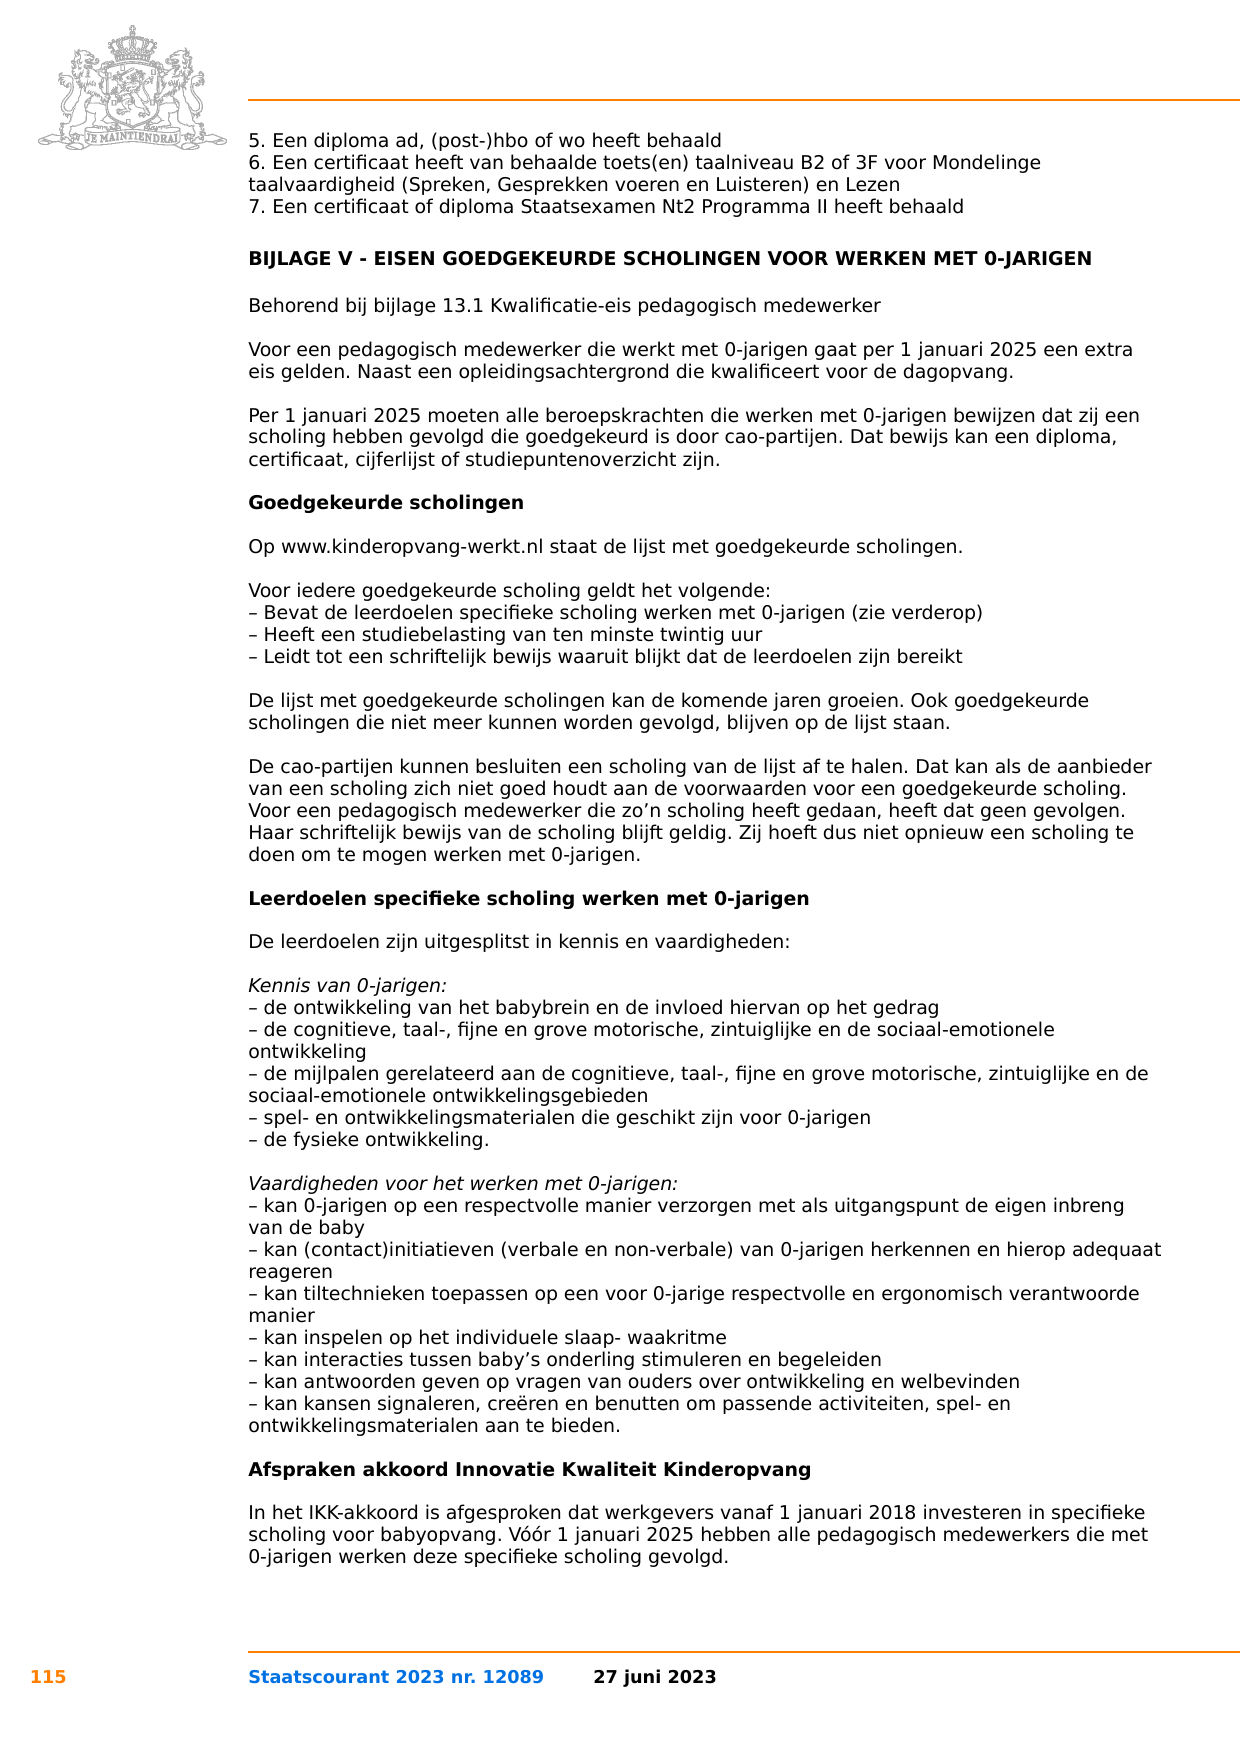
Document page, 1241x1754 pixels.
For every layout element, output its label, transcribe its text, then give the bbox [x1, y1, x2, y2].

subtitle Goedgekeurde scholingen [248, 492, 1163, 514]
text Behorend bij bijlage 13.1 Kwalificatie-eis pedagogisch medewerker [248, 295, 1163, 317]
text 5. Een diploma ad, (post-)hbo of wo heeft behaald [248, 130, 1163, 152]
text – de ontwikkeling van het babybrein en de invloed hiervan op het gedrag [248, 997, 1163, 1019]
subtitle BIJLAGE V - EISEN GOEDGEKEURDE SCHOLINGEN VOOR WERKEN MET 0-JARIGEN [248, 248, 1163, 270]
text Voor iedere goedgekeurde scholing geldt het volgende: [248, 580, 1163, 602]
text Vaardigheden voor het werken met 0-jarigen: [248, 1173, 1163, 1195]
text – kan tiltechnieken toepassen op een voor 0-jarige respectvolle en ergonomisch verantwoorde manier [248, 1283, 1163, 1327]
subtitle Afspraken akkoord Innovatie Kwaliteit Kinderopvang [248, 1458, 1163, 1480]
text Kennis van 0-jarigen: [248, 975, 1163, 997]
text – kan kansen signaleren, creëren en benutten om passende activiteiten, spel- en ontwikkelingsmaterialen aan te bieden. [248, 1393, 1163, 1437]
text – de cognitieve, taal-, fijne en grove motorische, zintuiglijke en de sociaal-emotionele ontwikkeling [248, 1019, 1163, 1063]
subtitle Leerdoelen specifieke scholing werken met 0-jarigen [248, 887, 1163, 909]
text 6. Een certificaat heeft van behaalde toets(en) taalniveau B2 of 3F voor Mondelinge taalvaardigheid (Spreken, Gesprekken voeren en Luisteren) en Lezen [248, 152, 1163, 196]
text In het IKK-akkoord is afgesproken dat werkgevers vanaf 1 januari 2018 investeren in specifieke scholing voor babyopvang. Vóór 1 januari 2025 hebben alle pedagogisch medewerkers die met 0-jarigen werken deze specifieke scholing gevolgd. [248, 1502, 1163, 1568]
text – kan (contact)initiatieven (verbale en non-verbale) van 0-jarigen herkennen en hierop adequaat reageren [248, 1239, 1163, 1283]
text – kan 0-jarigen op een respectvolle manier verzorgen met als uitgangspunt de eigen inbreng van de baby [248, 1195, 1163, 1239]
text De lijst met goedgekeurde scholingen kan de komende jaren groeien. Ook goedgekeurde scholingen die niet meer kunnen worden gevolgd, blijven op de lijst staan. [248, 690, 1163, 734]
text Op www.kinderopvang-werkt.nl staat de lijst met goedgekeurde scholingen. [248, 536, 1163, 558]
text – kan interacties tussen baby’s onderling stimuleren en begeleiden [248, 1349, 1163, 1371]
text – spel- en ontwikkelingsmaterialen die geschikt zijn voor 0-jarigen [248, 1107, 1163, 1129]
text – de mijlpalen gerelateerd aan de cognitieve, taal-, fijne en grove motorische, zintuiglijke en de sociaal-emotionele ontwikkelingsgebieden [248, 1063, 1163, 1107]
picture [38, 25, 227, 150]
text – de fysieke ontwikkeling. [248, 1129, 1163, 1151]
text – kan inspelen op het individuele slaap- waakritme [248, 1327, 1163, 1349]
text De cao-partijen kunnen besluiten een scholing van de lijst af te halen. Dat kan als de aanbieder van een scholing zich niet goed houdt aan de voorwaarden voor een goedgekeurde scholing. Voor een pedagogisch medewerker die zo’n scholing heeft gedaan, heeft dat geen gevolgen. Haar schriftelijk bewijs van de scholing blijft geldig. Zij hoeft dus niet opnieuw een scholing te doen om te mogen werken met 0-jarigen. [248, 756, 1163, 866]
text – kan antwoorden geven op vragen van ouders over ontwikkeling en welbevinden [248, 1371, 1163, 1393]
text – Bevat de leerdoelen specifieke scholing werken met 0-jarigen (zie verderop) [248, 602, 1163, 624]
text De leerdoelen zijn uitgesplitst in kennis en vaardigheden: [248, 931, 1163, 953]
text – Leidt tot een schriftelijk bewijs waaruit blijkt dat de leerdoelen zijn bereikt [248, 646, 1163, 668]
text Voor een pedagogisch medewerker die werkt met 0-jarigen gaat per 1 januari 2025 een extra eis gelden. Naast een opleidingsachtergrond die kwalificeert voor de dagopvang. [248, 339, 1163, 383]
text Per 1 januari 2025 moeten alle beroepskrachten die werken met 0-jarigen bewijzen dat zij een scholing hebben gevolgd die goedgekeurd is door cao-partijen. Dat bewijs kan een diploma, certificaat, cijferlijst of studiepuntenoverzicht zijn. [248, 404, 1163, 470]
text 7. Een certificaat of diploma Staatsexamen Nt2 Programma II heeft behaald [248, 196, 1163, 218]
text – Heeft een studiebelasting van ten minste twintig uur [248, 624, 1163, 646]
